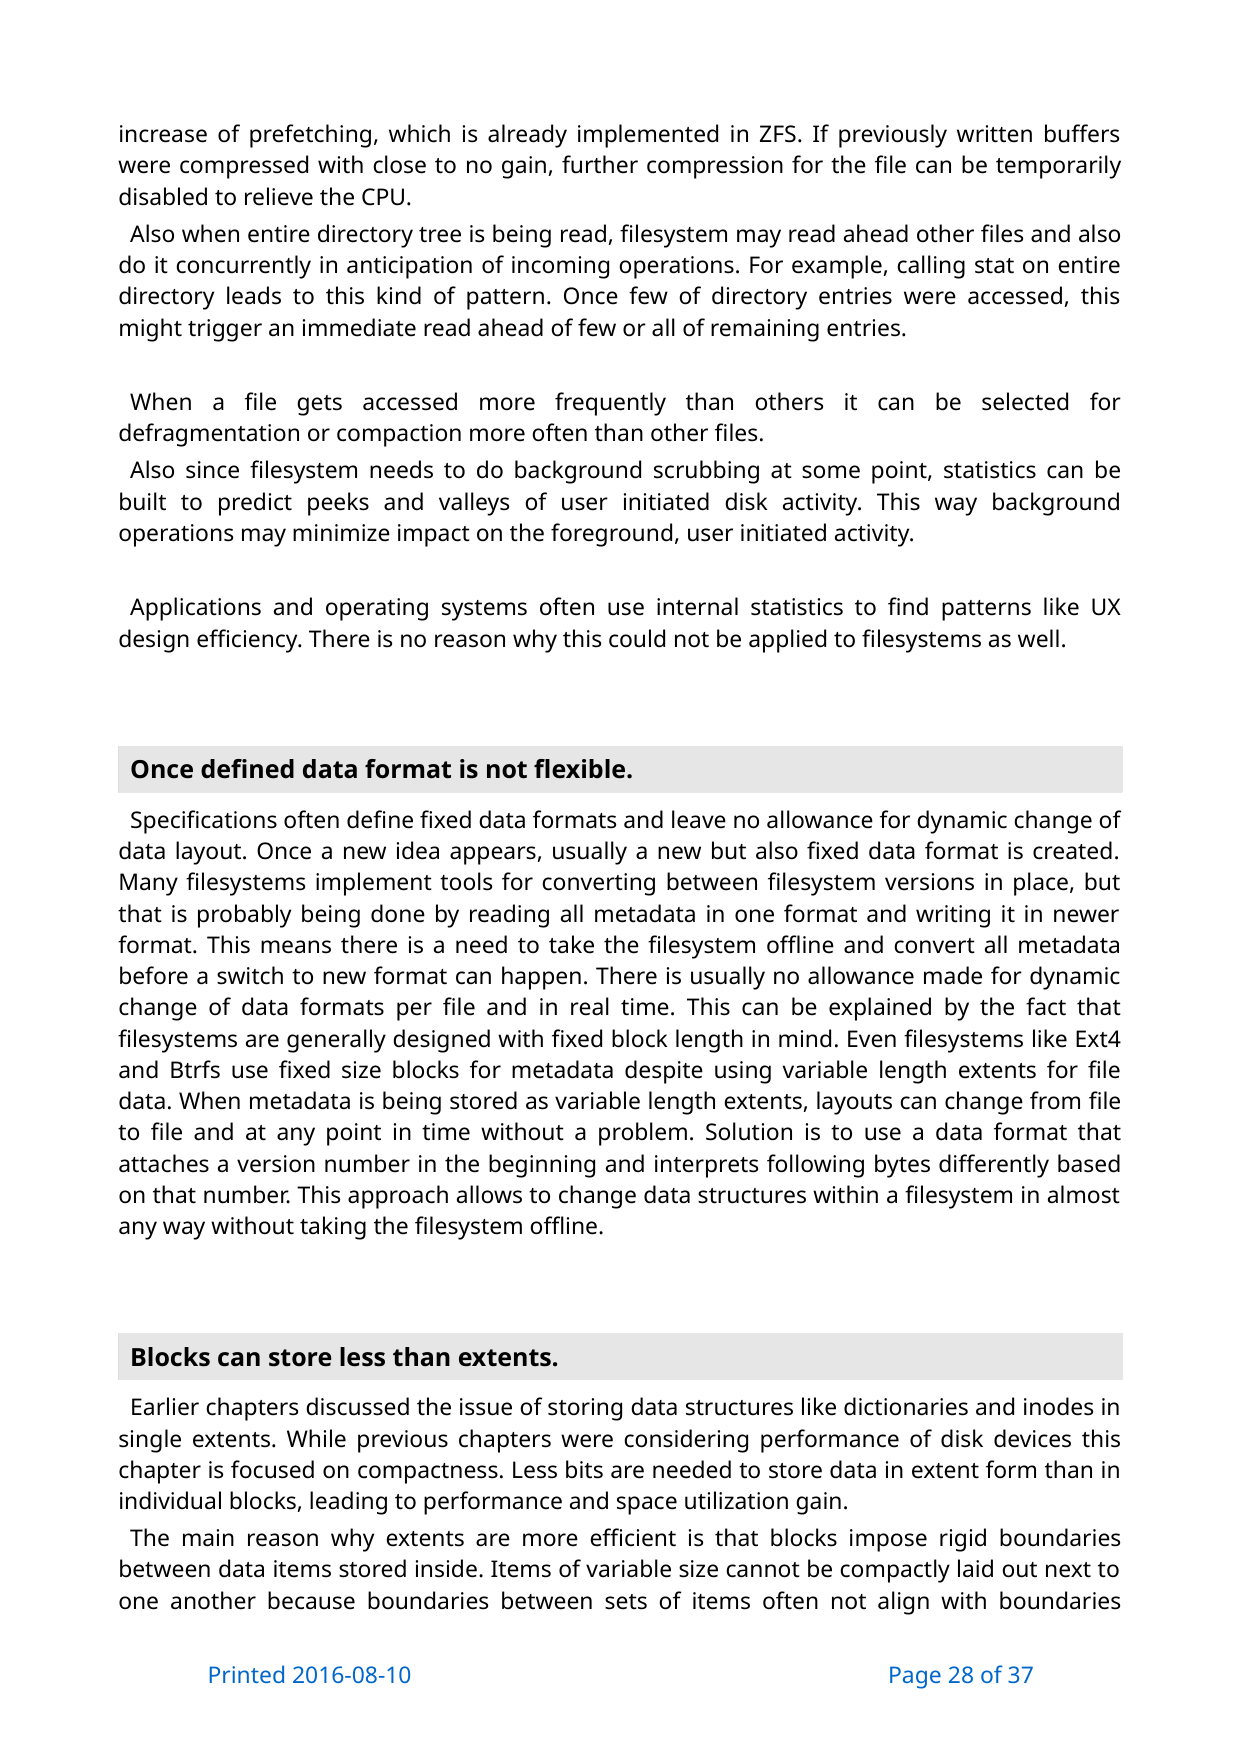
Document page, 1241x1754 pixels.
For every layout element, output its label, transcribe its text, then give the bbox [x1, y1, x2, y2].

text Applications and operating systems often use internal statistics to find patterns like UX design efficiency. There is no reason why this could not be applied to filesystems as well. [118, 591, 1122, 654]
text When a file gets accessed more frequently than others it can be selected for defragmentation or compaction more often than other files. [118, 386, 1122, 448]
text increase of prefetching, which is already implemented in ZFS. If previously written buffers were compressed with close to no gain, further compression for the file can be temporarily disabled to relieve the CPU. [118, 118, 1122, 212]
text Specifications often define fixed data formats and leave no allowance for dynamic change of data layout. Once a new idea appears, usually a new but also fixed data format is created. Many filesystems implement tools for converting between filesystem versions in place, but that is probably being done by reading all metadata in one format and writing it in newer format. This means there is a need to take the filesystem offline and convert all metadata before a switch to new format can happen. There is usually no allowance made for dynamic change of data formats per file and in real time. This can be explained by the fact that filesystems are generally designed with fixed block length in mind. Even filesystems like Ext4 and Btrfs use fixed size blocks for metadata despite using variable length extents for file data. When metadata is being stored as variable length extents, layouts can change from file to file and at any point in time without a problem. Solution is to use a data format that attaches a version number in the beginning and interprets following bytes differently based on that number. This approach allows to change data structures within a filesystem in almost any way without taking the filesystem offline. [118, 804, 1122, 1241]
text Earlier chapters discussed the issue of storing data structures like dictionaries and inodes in single extents. While previous chapters were considering performance of disk devices this chapter is focused on compactness. Less bits are needed to store data in extent form than in individual blocks, leading to performance and space utilization gain. [118, 1391, 1122, 1516]
subtitle Once defined data format is not flexible. [119, 747, 1122, 792]
text Also when entire directory tree is being read, filesystem may read ahead other files and also do it concurrently in anticipation of incoming operations. For example, calling stat on entire directory leads to this kind of pattern. Once few of directory entries were accessed, this might trigger an immediate read ahead of few or all of remaining entries. [118, 218, 1122, 343]
text The main reason why extents are more efficient is that blocks impose rigid boundaries between data items stored inside. Items of variable size cannot be compactly laid out next to one another because boundaries between sets of items often not align with boundaries [118, 1522, 1122, 1616]
subtitle Blocks can store less than extents. [119, 1334, 1122, 1379]
text Also since filesystem needs to do background scrubbing at some point, statistics can be built to predict peeks and valleys of user initiated disk activity. This way background operations may minimize impact on the foreground, user initiated activity. [118, 454, 1122, 548]
